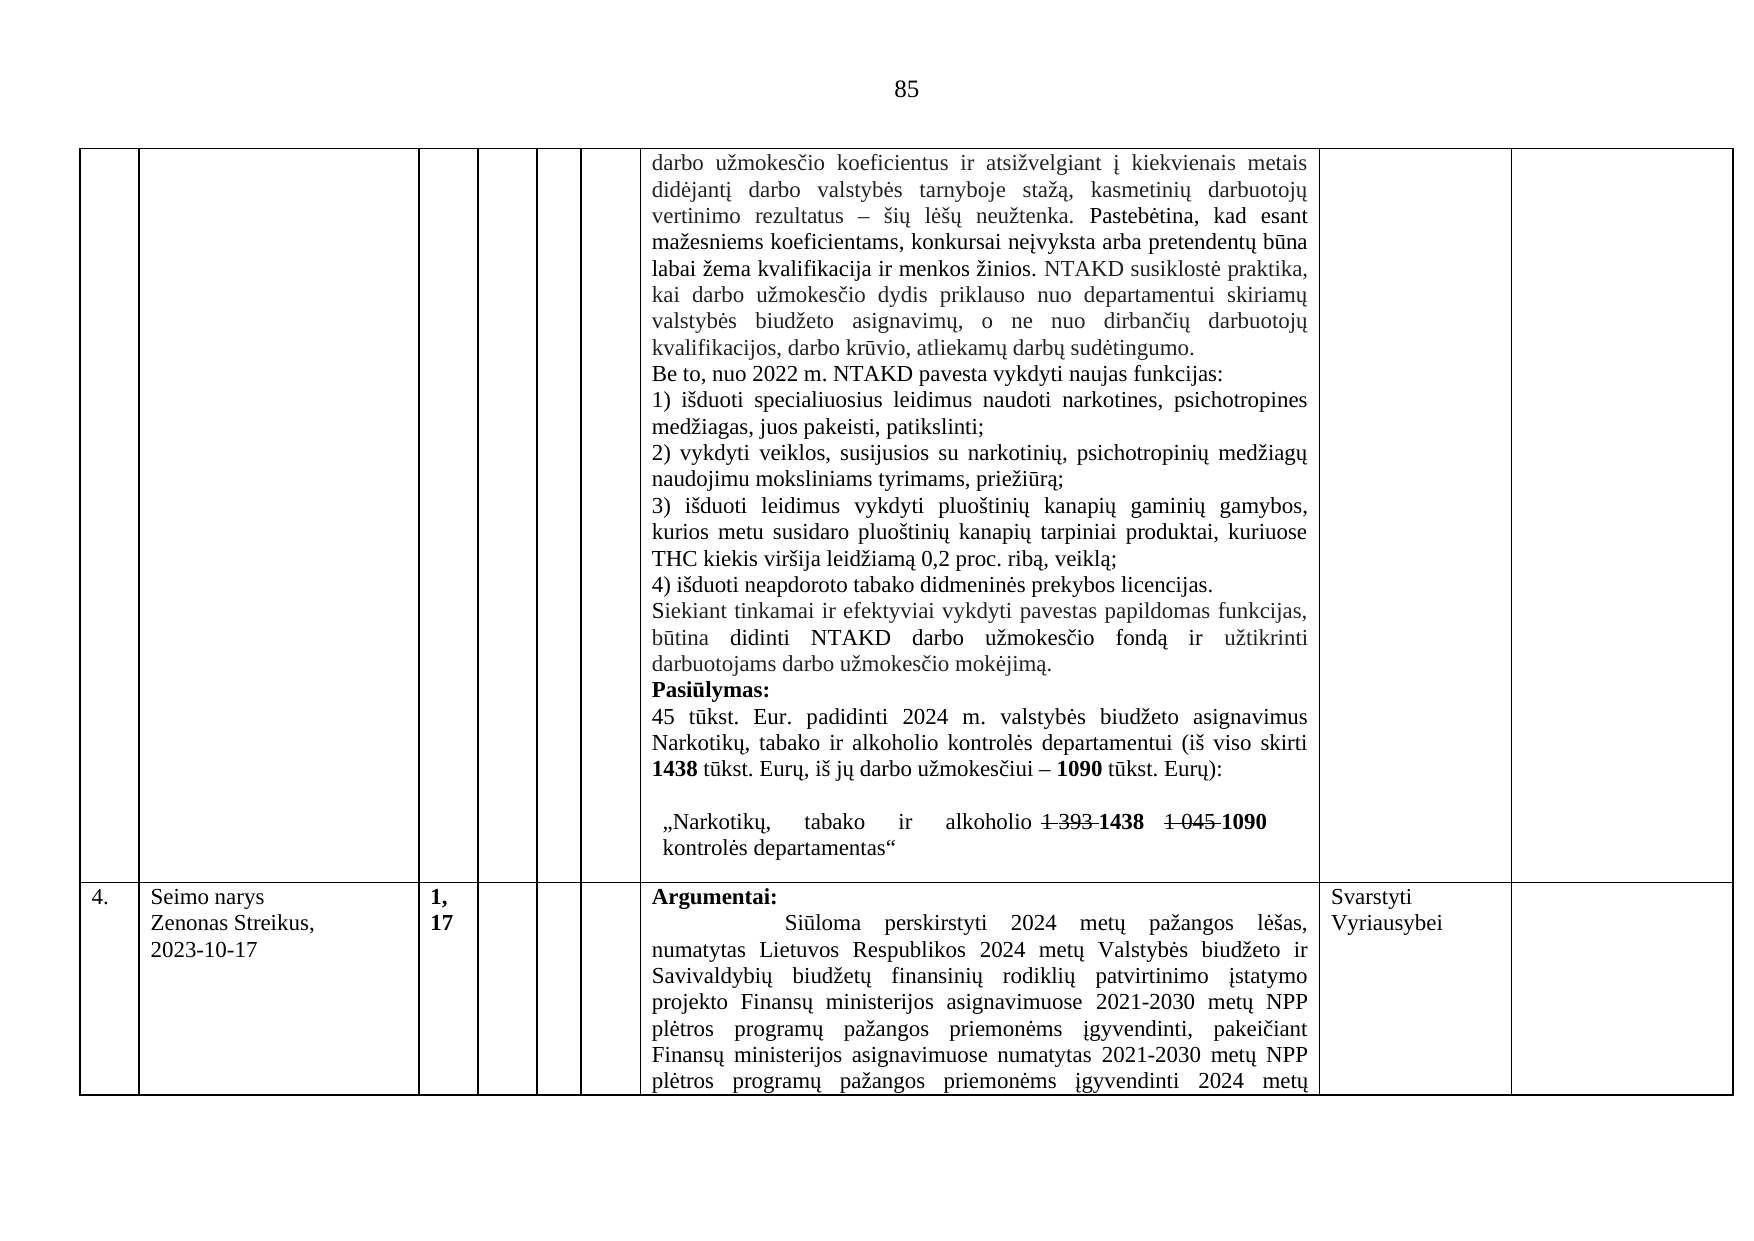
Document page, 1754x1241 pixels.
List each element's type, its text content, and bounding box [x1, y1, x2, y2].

table_cell [538, 883, 580, 1094]
table_cell 1, 17 [420, 883, 477, 1094]
table_header 1 393 1438 [1034, 808, 1156, 881]
table_cell [582, 883, 640, 1094]
table_header 1 045 1090 [1156, 808, 1279, 881]
table_cell [582, 149, 640, 881]
table_cell Seimo narys Zenonas Streikus, 2023-10-17 [140, 883, 418, 1094]
table_cell [1320, 149, 1511, 881]
table_cell [420, 149, 477, 881]
table_cell darbo užmokesčio koeficientus ir atsižvelgiant į kiekvienais metais didėjantį darbo valstybės tarnyboje stažą, kasmetinių darbuotojų vertinimo rezultatus – šių lėšų neužtenka. Pastebėtina, kad esant mažesniems koeficientams, konkursai neįvyksta arba pretendentų būna labai žema kvalifikacija ir menkos žinios. NTAKD susiklostė praktika, kai darbo užmokesčio dydis priklauso nuo departamentui skiriamų valstybės biudžeto asignavimų, o ne nuo dirbančių darbuotojų kvalifikacijos, darbo krūvio, atliekamų darbų sudėtingumo. Be to, nuo 2022 m. NTAKD pavesta vykdyti naujas funkcijas: 1) išduoti specialiuosius leidimus naudoti narkotines, psichotropines medžiagas, juos pakeisti, patikslinti; 2) vykdyti veiklos, susijusios su narkotinių, psichotropinių medžiagų naudojimu moksliniams tyrimams, priežiūrą; 3) išduoti leidimus vykdyti pluoštinių kanapių gaminių gamybos, kurios metu susidaro pluoštinių kanapių tarpiniai produktai, kuriuose THC kiekis viršija leidžiamą 0,2 proc. ribą, veiklą; 4) išduoti neapdoroto tabako didmeninės prekybos licencijas. Siekiant tinkamai ir efektyviai vykdyti pavestas papildomas funkcijas, būtina didinti NTAKD darbo užmokesčio fondą ir užtikrinti darbuotojams darbo užmokesčio mokėjimą. Pasiūlymas: 45 tūkst. Eur. padidinti 2024 m. valstybės biudžeto asignavimus Narkotikų, tabako ir alkoholio kontrolės departamentui (iš viso skirti 1438 tūkst. Eurų, iš jų darbo užmokesčiui – 1090 tūkst. Eurų): [641, 149, 1319, 881]
table_cell [1512, 883, 1732, 1094]
table_cell 4. [81, 883, 138, 1094]
table_header [1279, 808, 1319, 881]
table_cell [1512, 149, 1732, 881]
table_cell [479, 149, 536, 881]
table_cell [479, 883, 536, 1094]
table_cell Argumentai: Siūloma perskirstyti 2024 metų pažangos lėšas, numatytas Lietuvos Respublikos 2024 metų Valstybės biudžeto ir Savivaldybių biudžetų finansinių rodiklių patvirtinimo įstatymo projekto Finansų ministerijos asignavimuose 2021-2030 metų NPP plėtros programų pažangos priemonėms įgyvendinti, pakeičiant Finansų ministerijos asignavimuose numatytas 2021-2030 metų NPP plėtros programų pažangos priemonėms įgyvendinti 2024 metų [641, 883, 1319, 1094]
table_cell [538, 149, 580, 881]
table_cell [140, 149, 418, 881]
table_header „Narkotikų, tabako ir alkoholio kontrolės departamentas“ [661, 808, 1033, 881]
table_cell [81, 149, 138, 881]
table_cell Svarstyti Vyriausybei [1320, 883, 1511, 1094]
